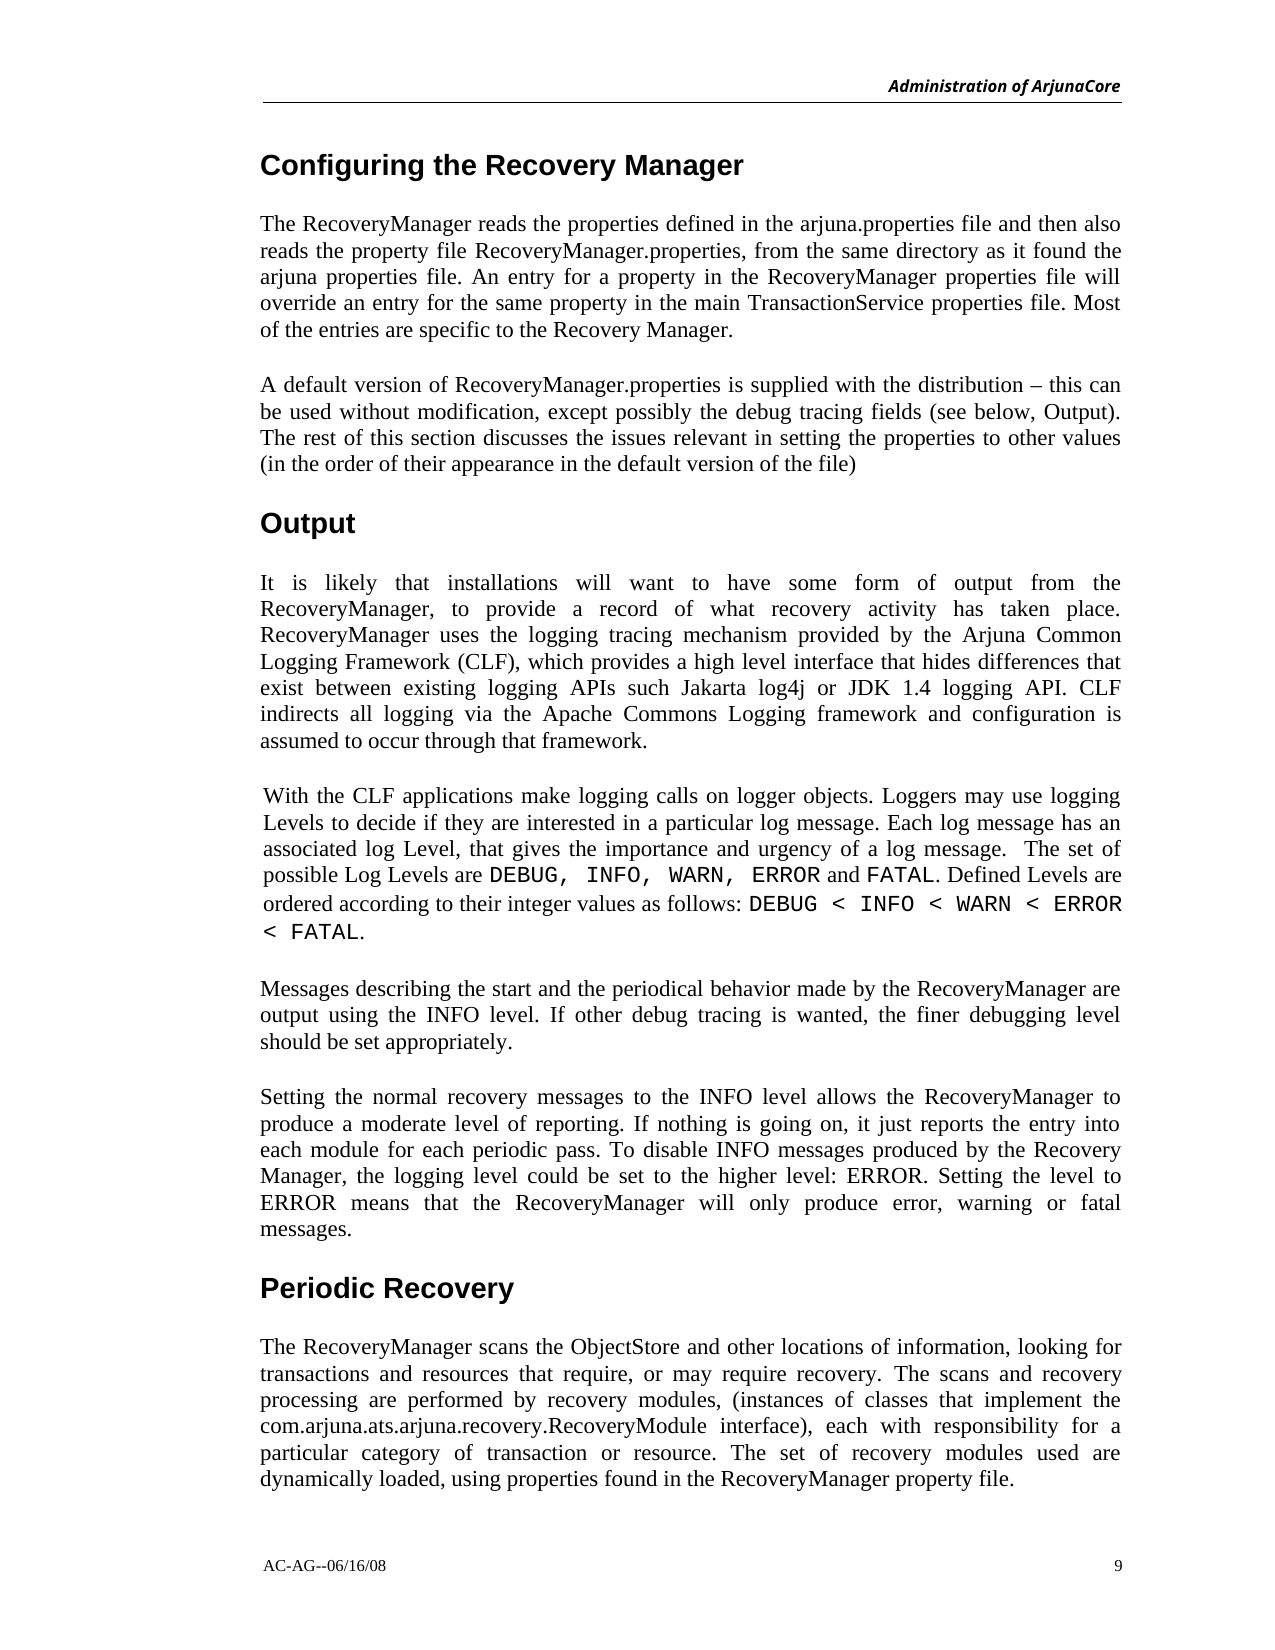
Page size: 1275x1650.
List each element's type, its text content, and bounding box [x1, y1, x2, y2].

subtitle Configuring the Recovery Manager [148, 148, 1122, 181]
text The RecoveryManager scans the ObjectStore and other locations of information, looking for transactions and resources that require, or may require recovery. The scans and recovery processing are performed by recovery modules, (instances of classes that implement the com.arjuna.ats.arjuna.recovery.RecoveryModule interface), each with responsibility for a particular category of transaction or resource. The set of recovery modules used are dynamically loaded, using properties found in the RecoveryManager property file. [260, 1333, 1122, 1492]
text With the CLF applications make logging calls on logger objects. Loggers may use logging Levels to decide if they are interested in a particular log message. Each log message has an associated log Level, that gives the importance and urgency of a log message. The set of possible Log Levels are DEBUG, INFO, WARN, ERROR and FATAL. Defined Levels are ordered according to their integer values as follows: DEBUG < INFO < WARN < ERROR < FATAL. [263, 782, 1122, 946]
subtitle Periodic Recovery [148, 1271, 1122, 1304]
text The RecoveryManager reads the properties defined in the arjuna.properties file and then also reads the property file RecoveryManager.properties, from the same directory as it found the arjuna properties file. An entry for a property in the RecoveryManager properties file will override an entry for the same property in the main TransactionService properties file. Most of the entries are specific to the Recovery Manager. [260, 210, 1122, 342]
text A default version of RecoveryManager.properties is supplied with the distribution – this can be used without modification, except possibly the debug tracing fields (see below, Output). The rest of this section discusses the issues relevant in setting the properties to other values (in the order of their appearance in the default version of the file) [260, 371, 1122, 477]
text Messages describing the start and the periodical behavior made by the RecoveryManager are output using the INFO level. If other debug tracing is wanted, the finer debugging level should be set appropriately. [260, 975, 1122, 1054]
subtitle Output [148, 506, 1122, 539]
text It is likely that installations will want to have some form of output from the RecoveryManager, to provide a record of what recovery activity has taken place. RecoveryManager uses the logging tracing mechanism provided by the Arjuna Common Logging Framework (CLF), which provides a high level interface that hides differences that exist between existing logging APIs such Jakarta log4j or JDK 1.4 logging API. CLF indirects all logging via the Apache Commons Logging framework and configuration is assumed to occur through that framework. [260, 569, 1122, 753]
text Setting the normal recovery messages to the INFO level allows the RecoveryManager to produce a moderate level of reporting. If nothing is going on, it just reports the entry into each module for each periodic pass. To disable INFO messages produced by the Recovery Manager, the logging level could be set to the higher level: ERROR. Setting the level to ERROR means that the RecoveryManager will only produce error, warning or fatal messages. [260, 1083, 1122, 1242]
